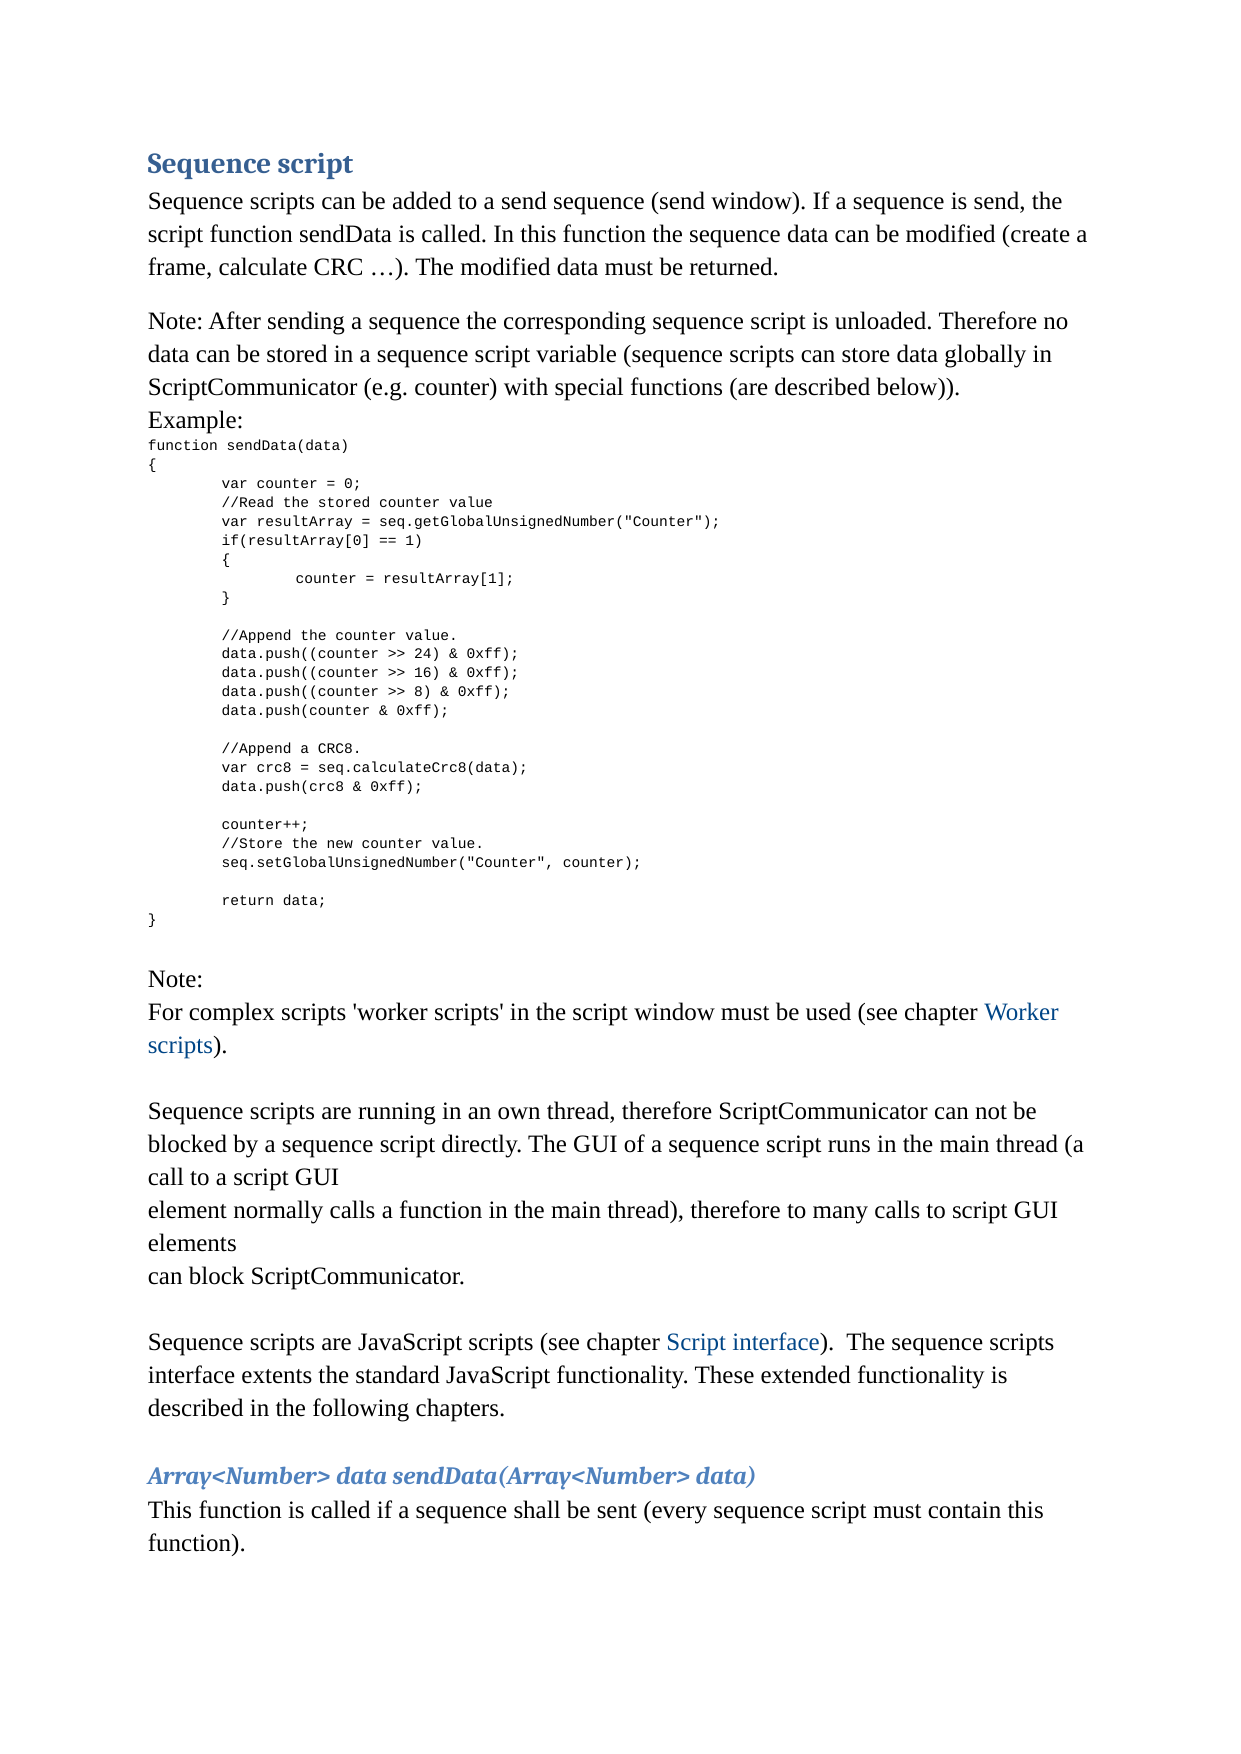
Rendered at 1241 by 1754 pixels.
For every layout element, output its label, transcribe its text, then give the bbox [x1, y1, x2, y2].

text //Append the counter value. [148, 628, 1093, 644]
subtitle Sequence script [148, 148, 1093, 181]
text //Read the stored counter value [148, 495, 1093, 512]
text { [148, 457, 1093, 474]
text Example: [148, 405, 1093, 434]
text data.push((counter >> 8) & 0xff); [148, 684, 1093, 701]
text Sequence scripts are JavaScript scripts (see chapter Script interface). The sequence scripts interface extents the standard JavaScript functionality. These extended functionality is described in the following chapters. [148, 1327, 1093, 1422]
text } [148, 912, 1093, 929]
text } [148, 590, 1093, 606]
text //Append a CRC8. [148, 741, 1093, 758]
text if(resultArray[0] == 1) [148, 533, 1093, 549]
text data.push((counter >> 16) & 0xff); [148, 666, 1093, 682]
text counter++; [148, 817, 1093, 834]
text Sequence scripts can be added to a send sequence (send window). If a sequence is send, the script function sendData is called. In this function the sequence data can be modified (create a frame, calculate CRC …). The modified data must be returned. [148, 186, 1093, 281]
text data.push(crc8 & 0xff); [148, 779, 1093, 796]
text Sequence scripts are running in an own thread, therefore ScriptCommunicator can not be blocked by a sequence script directly. The GUI of a sequence script runs in the main thread (a call to a script GUI [148, 1096, 1093, 1191]
text seq.setGlobalUnsignedNumber("Counter", counter); [148, 855, 1093, 872]
text var counter = 0; [148, 476, 1093, 493]
text This function is called if a sequence shall be sent (every sequence script must contain this function). [148, 1495, 1093, 1557]
text { [148, 552, 1093, 568]
text data.push(counter & 0xff); [148, 703, 1093, 720]
text var resultArray = seq.getGlobalUnsignedNumber("Counter"); [148, 514, 1093, 531]
text Note: After sending a sequence the corresponding sequence script is unloaded. Therefore no data can be stored in a sequence script variable (sequence scripts can store data globally in ScriptCommunicator (e.g. counter) with special functions (are described below)). [148, 306, 1093, 401]
text Note: [148, 964, 1093, 993]
text For complex scripts 'worker scripts' in the script window must be used (see chapter Worker scripts). [148, 997, 1093, 1059]
text return data; [148, 893, 1093, 910]
text can block ScriptCommunicator. [148, 1261, 1093, 1290]
text function sendData(data) [148, 438, 1093, 455]
text element normally calls a function in the main thread), therefore to many calls to script GUI elements [148, 1195, 1093, 1257]
text counter = resultArray[1]; [148, 571, 1093, 587]
subtitle Array<Number> data sendData(Array<Number> data) [148, 1462, 1093, 1491]
text //Store the new counter value. [148, 836, 1093, 853]
text data.push((counter >> 24) & 0xff); [148, 647, 1093, 663]
text var crc8 = seq.calculateCrc8(data); [148, 760, 1093, 777]
